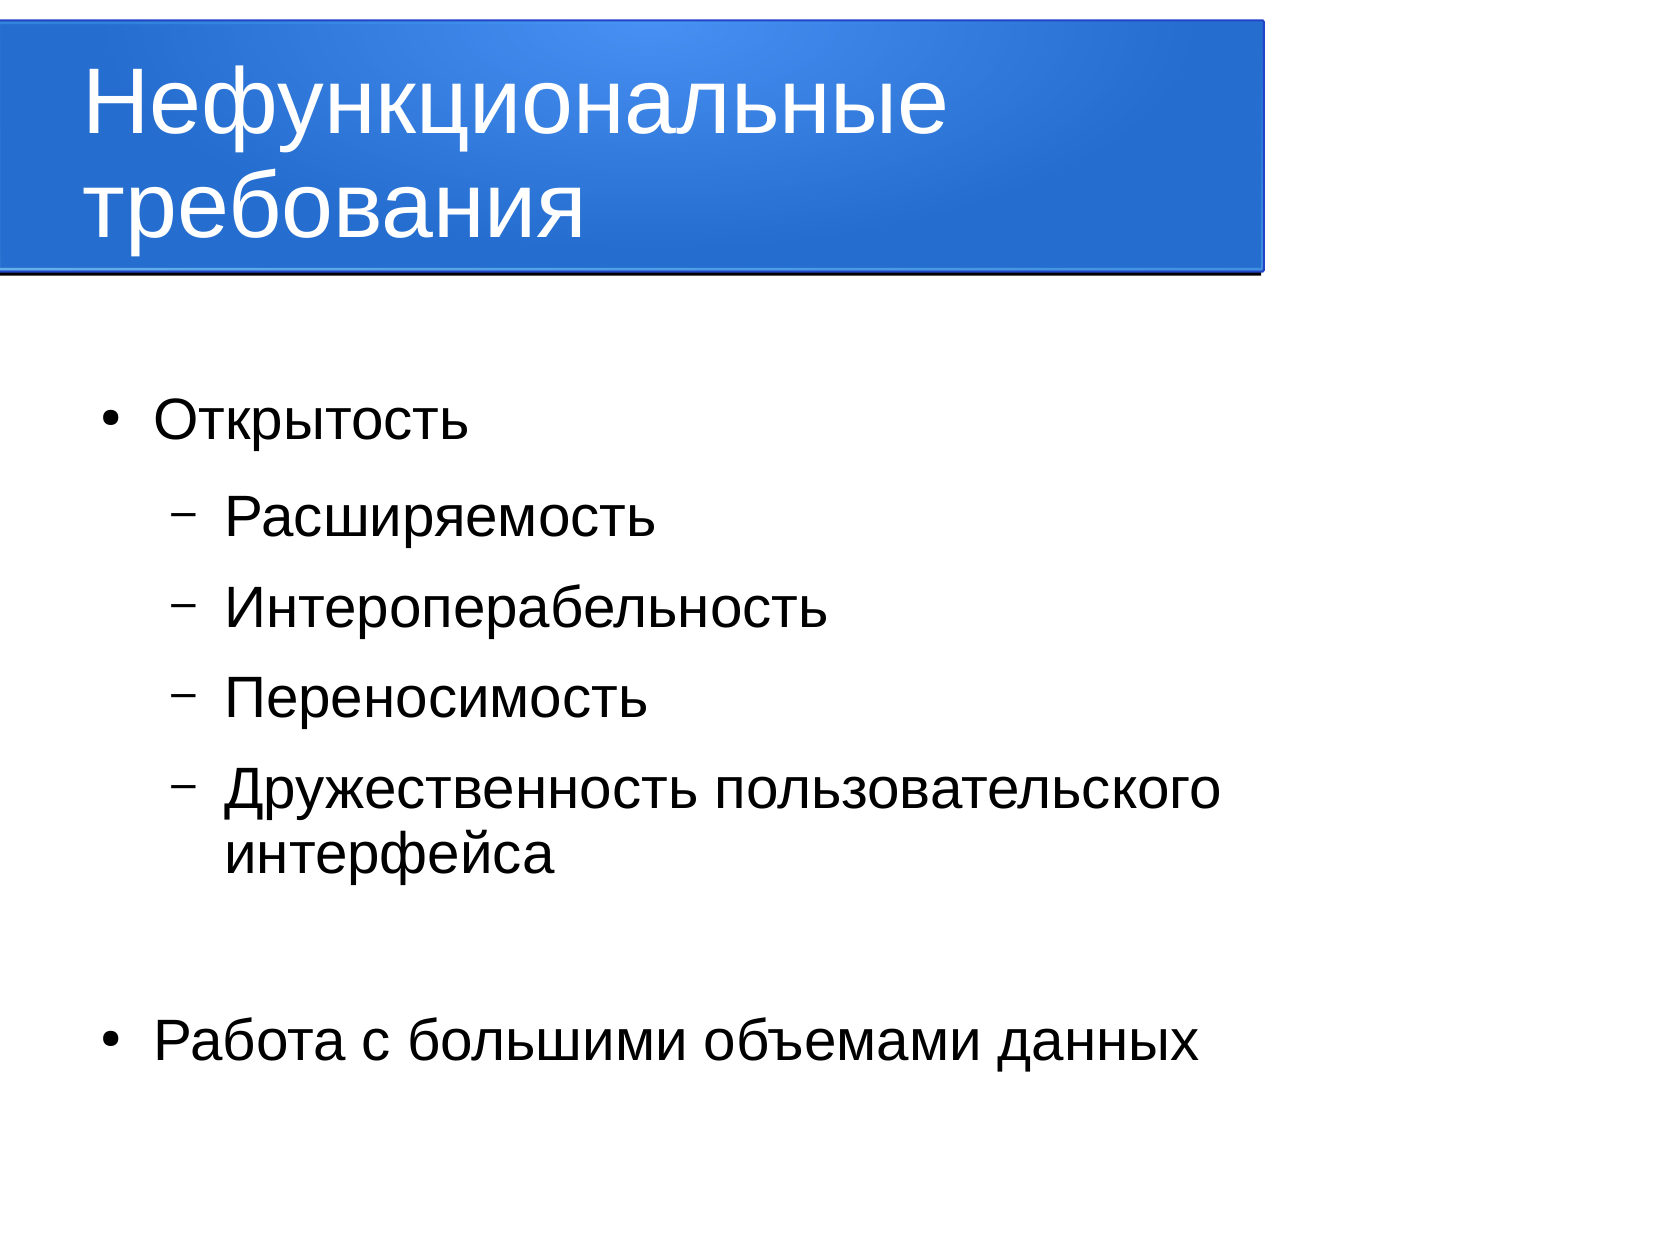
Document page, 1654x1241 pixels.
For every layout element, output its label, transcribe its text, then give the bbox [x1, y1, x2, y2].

list Открытость Расширяемость Интероперабельность Переносимость Дружественность пользовательского интерфейса Работа с большими объемами данных [82, 290, 1538, 1201]
title Нефункциональные требования [82, 48, 1250, 258]
